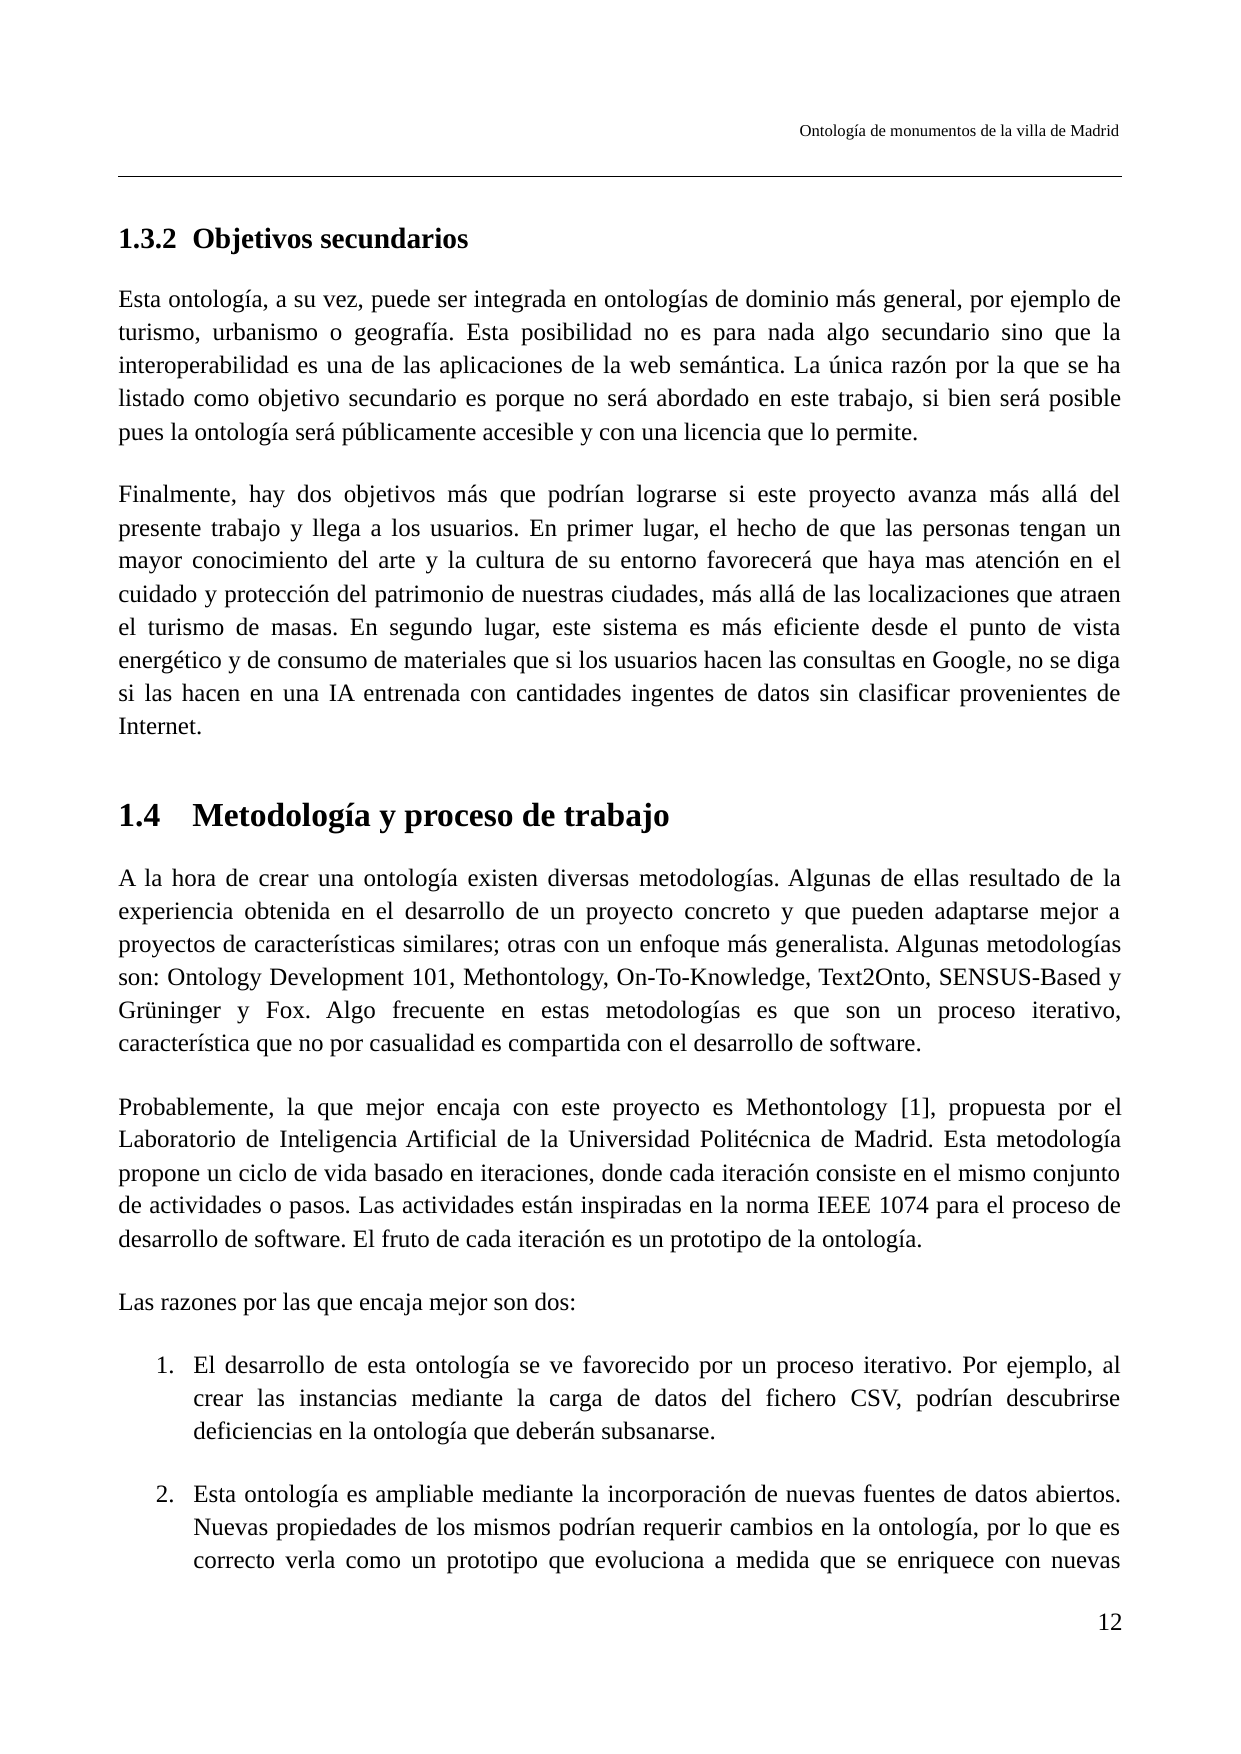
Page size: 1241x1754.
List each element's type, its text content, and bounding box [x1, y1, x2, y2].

list El desarrollo de esta ontología se ve favorecido por un proceso iterativo. Por ejemplo, al crear las instancias mediante la carga de datos del fichero CSV, podrían descubrirse deficiencias en la ontología que deberán subsanarse. [156, 1350, 1122, 1444]
list Esta ontología es ampliable mediante la incorporación de nuevas fuentes de datos abiertos. Nuevas propiedades de los mismos podrían requerir cambios en la ontología, por lo que es correcto verla como un prototipo que evoluciona a medida que se enriquece con nuevas [156, 1479, 1122, 1573]
text Probablemente, la que mejor encaja con este proyecto es Methontology [1], propuesta por el Laboratorio de Inteligencia Artificial de la Universidad Politécnica de Madrid. Esta metodología propone un ciclo de vida basado en iteraciones, donde cada iteración consiste en el mismo conjunto de actividades o pasos. Las actividades están inspiradas en la norma IEEE 1074 para el proceso de desarrollo de software. El fruto de cada iteración es un prototipo de la ontología. [118, 1092, 1122, 1252]
subtitle Metodología y proceso de trabajo [118, 795, 1122, 833]
text A la hora de crear una ontología existen diversas metodologías. Algunas de ellas resultado de la experiencia obtenida en el desarrollo de un proyecto concreto y que pueden adaptarse mejor a proyectos de características similares; otras con un enfoque más generalista. Algunas metodologías son: Ontology Development 101, Methontology, On-To-Knowledge, Text2Onto, SENSUS-Based y Grüninger y Fox. Algo frecuente en estas metodologías es que son un proceso iterativo, característica que no por casualidad es compartida con el desarrollo de software. [118, 863, 1122, 1057]
subtitle Objetivos secundarios [118, 221, 1122, 254]
text Esta ontología, a su vez, puede ser integrada en ontologías de dominio más general, por ejemplo de turismo, urbanismo o geografía. Esta posibilidad no es para nada algo secundario sino que la interoperabilidad es una de las aplicaciones de la web semántica. La única razón por la que se ha listado como objetivo secundario es porque no será abordado en este trabajo, si bien será posible pues la ontología será públicamente accesible y con una licencia que lo permite. [118, 284, 1122, 445]
text Finalmente, hay dos objetivos más que podrían lograrse si este proyecto avanza más allá del presente trabajo y llega a los usuarios. En primer lugar, el hecho de que las personas tengan un mayor conocimiento del arte y la cultura de su entorno favorecerá que haya mas atención en el cuidado y protección del patrimonio de nuestras ciudades, más allá de las localizaciones que atraen el turismo de masas. En segundo lugar, este sistema es más eficiente desde el punto de vista energético y de consumo de materiales que si los usuarios hacen las consultas en Google, no se diga si las hacen en una IA entrenada con cantidades ingentes de datos sin clasificar provenientes de Internet. [118, 479, 1122, 739]
text Las razones por las que encaja mejor son dos: [118, 1287, 1122, 1315]
